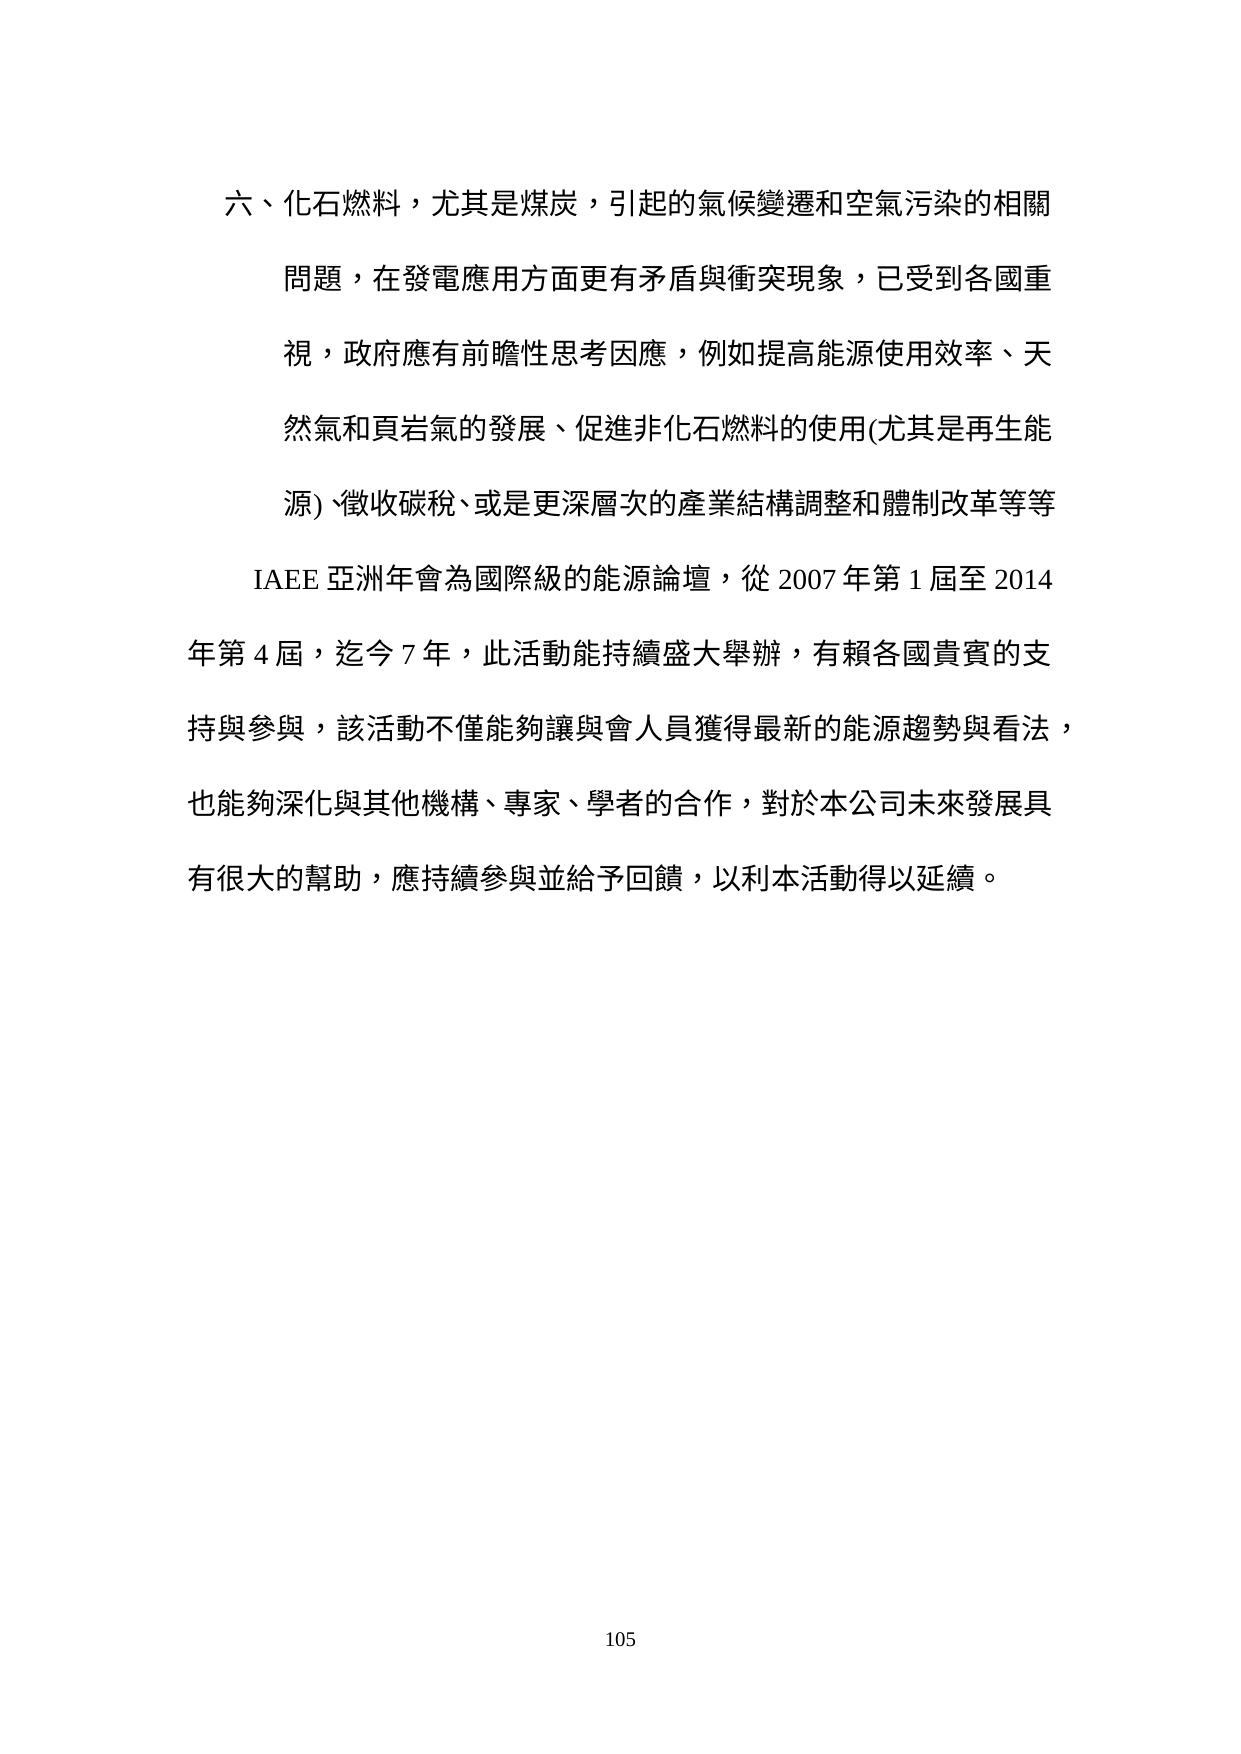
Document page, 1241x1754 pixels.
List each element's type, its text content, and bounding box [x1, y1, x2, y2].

text 六、化石燃料，尤其是煤炭，引起的氣候變遷和空氣污染的相關問題，在發電應用方面更有矛盾與衝突現象，已受到各國重視，政府應有前瞻性思考因應，例如提高能源使用效率、天然氣和頁岩氣的發展、促進非化石燃料的使用(尤其是再生能源)、徵收碳稅、或是更深層次的產業結構調整和體制改革等等。 [224, 164, 1053, 539]
text IAEE亞洲年會為國際級的能源論壇，從2007年第1屆至2014年第4屆，迄今7年，此活動能持續盛大舉辦，有賴各國貴賓的支持與參與，該活動不僅能夠讓與會人員獲得最新的能源趨勢與看法，也能夠深化與其他機構、專家、學者的合作，對於本公司未來發展具有很大的幫助，應持續參與並給予回饋，以利本活動得以延續。 [187, 539, 1053, 914]
